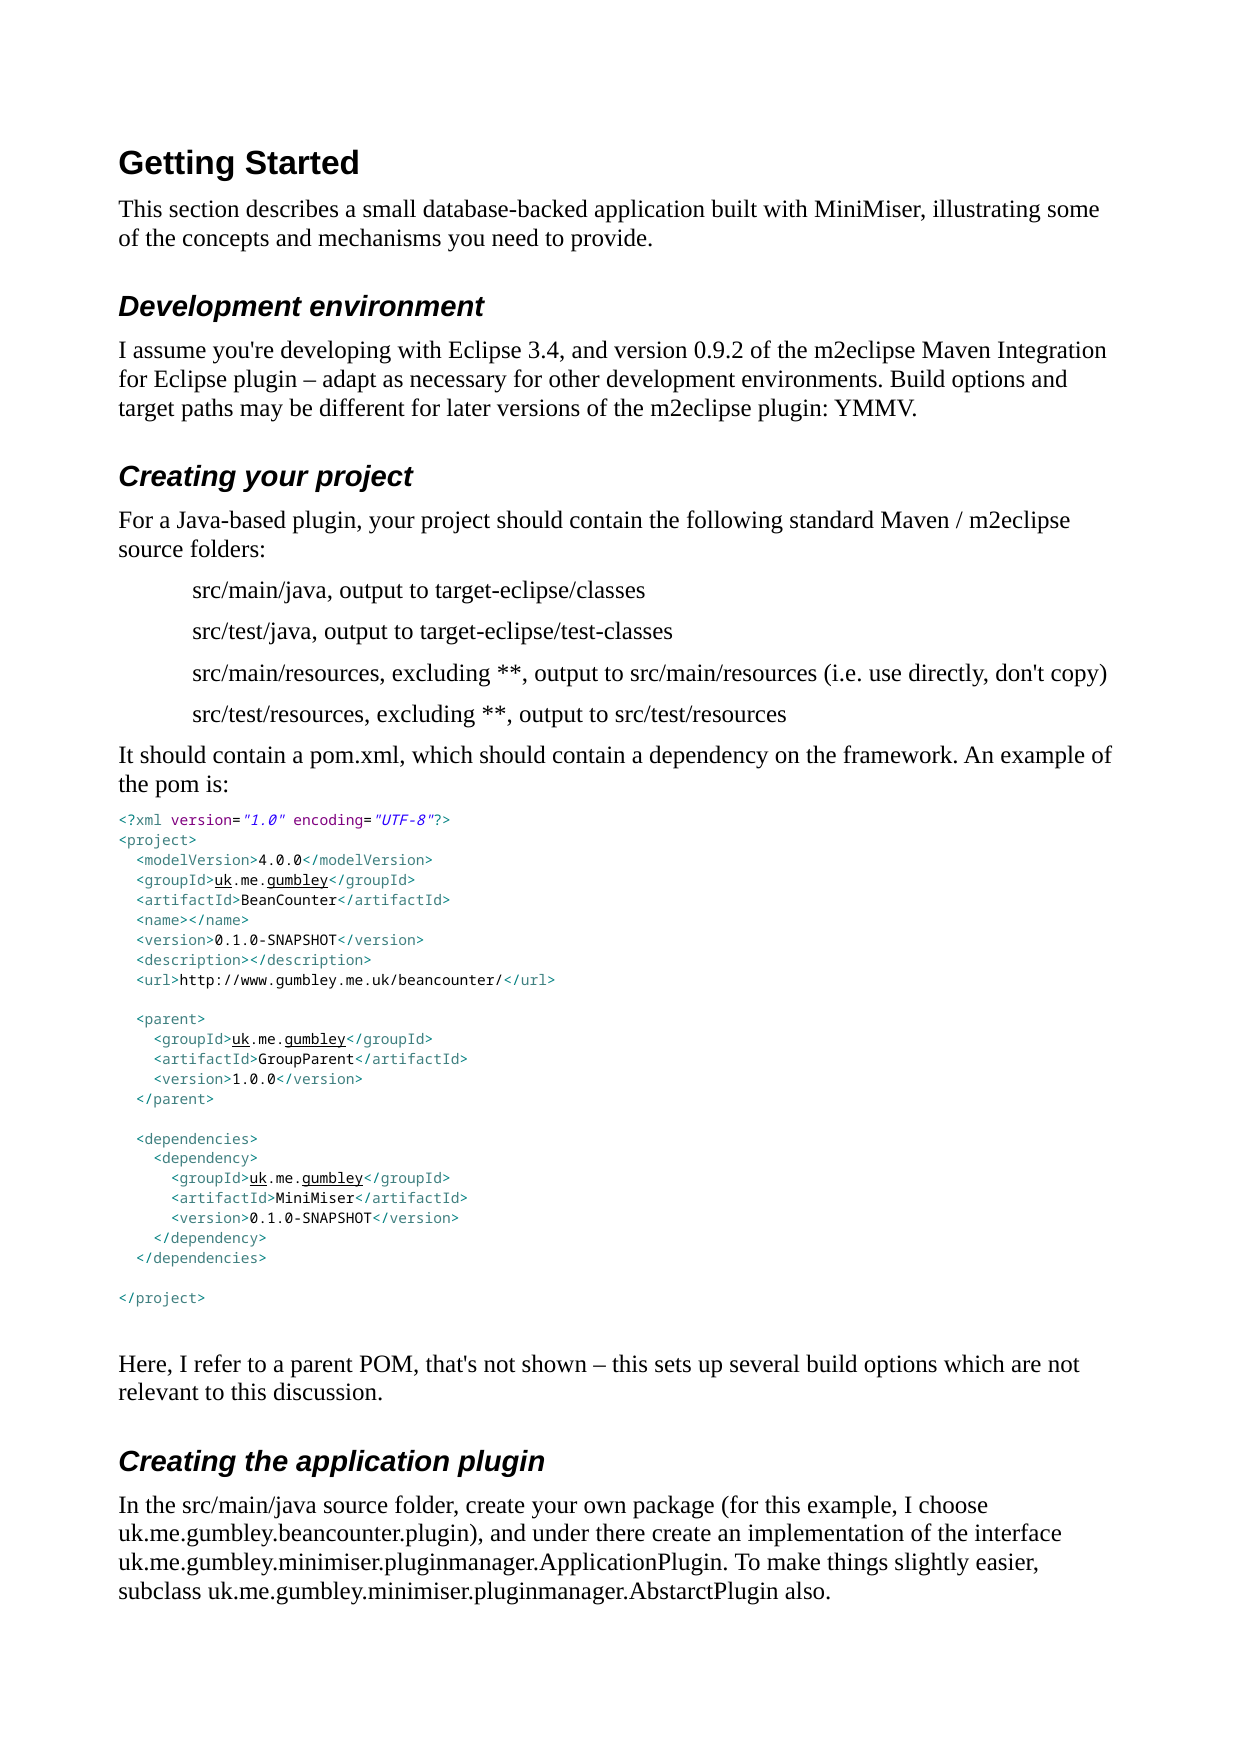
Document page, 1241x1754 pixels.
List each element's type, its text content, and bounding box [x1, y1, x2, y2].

text <description></description> [118, 949, 1122, 969]
text <dependency> [118, 1148, 1122, 1168]
text <artifactId>MiniMiser</artifactId> [118, 1188, 1122, 1208]
text <modelVersion>4.0.0</modelVersion> [118, 850, 1122, 870]
text <url>http://www.gumbley.me.uk/beancounter/</url> [118, 969, 1122, 989]
subtitle Getting Started [118, 143, 1122, 182]
text For a Java-based plugin, your project should contain the following standard Maven / m2eclipse source folders: [118, 505, 1122, 563]
text src/test/resources, excluding **, output to src/test/resources [192, 699, 1122, 728]
text </dependency> [118, 1228, 1122, 1248]
text src/main/resources, excluding **, output to src/main/resources (i.e. use directly, don't copy) [192, 658, 1122, 686]
subtitle Creating your project [118, 459, 1122, 493]
text It should contain a pom.xml, which should contain a dependency on the framework. An example of the pom is: [118, 740, 1122, 798]
text <dependencies> [118, 1128, 1122, 1148]
text <project> [118, 830, 1122, 850]
text src/main/java, output to target-eclipse/classes [192, 575, 1122, 604]
text <version>1.0.0</version> [118, 1069, 1122, 1089]
text <artifactId>BeanCounter</artifactId> [118, 890, 1122, 909]
text In the src/main/java source folder, create your own package (for this example, I choose uk.me.gumbley.beancounter.plugin), and under there create an implementation of the interface uk.me.gumbley.minimiser.pluginmanager.ApplicationPlugin. To make things slightly easier, subclass uk.me.gumbley.minimiser.pluginmanager.AbstarctPlugin also. [118, 1490, 1122, 1605]
text <name></name> [118, 909, 1122, 929]
text <groupId>uk.me.gumbley</groupId> [118, 870, 1122, 890]
text <?xml version="1.0" encoding="UTF-8"?> [118, 810, 1122, 830]
subtitle Development environment [118, 289, 1122, 323]
text Here, I refer to a parent POM, that's not shown – this sets up several build options which are not relevant to this discussion. [118, 1349, 1122, 1406]
text <groupId>uk.me.gumbley</groupId> [118, 1168, 1122, 1188]
text src/test/java, output to target-eclipse/test-classes [192, 616, 1122, 645]
subtitle Creating the application plugin [118, 1444, 1122, 1477]
text </parent> [118, 1089, 1122, 1108]
text I assume you're developing with Eclipse 3.4, and version 0.9.2 of the m2eclipse Maven Integration for Eclipse plugin – adapt as necessary for other development environments. Build options and target paths may be different for later versions of the m2eclipse plugin: YMMV. [118, 335, 1122, 422]
text <version>0.1.0-SNAPSHOT</version> [118, 1208, 1122, 1228]
text </project> [118, 1288, 1122, 1307]
text This section describes a small database-backed application built with MiniMiser, illustrating some of the concepts and mechanisms you need to provide. [118, 194, 1122, 252]
text <groupId>uk.me.gumbley</groupId> [118, 1029, 1122, 1049]
text <version>0.1.0-SNAPSHOT</version> [118, 929, 1122, 949]
text <parent> [118, 1009, 1122, 1029]
text </dependencies> [118, 1248, 1122, 1268]
text <artifactId>GroupParent</artifactId> [118, 1049, 1122, 1069]
